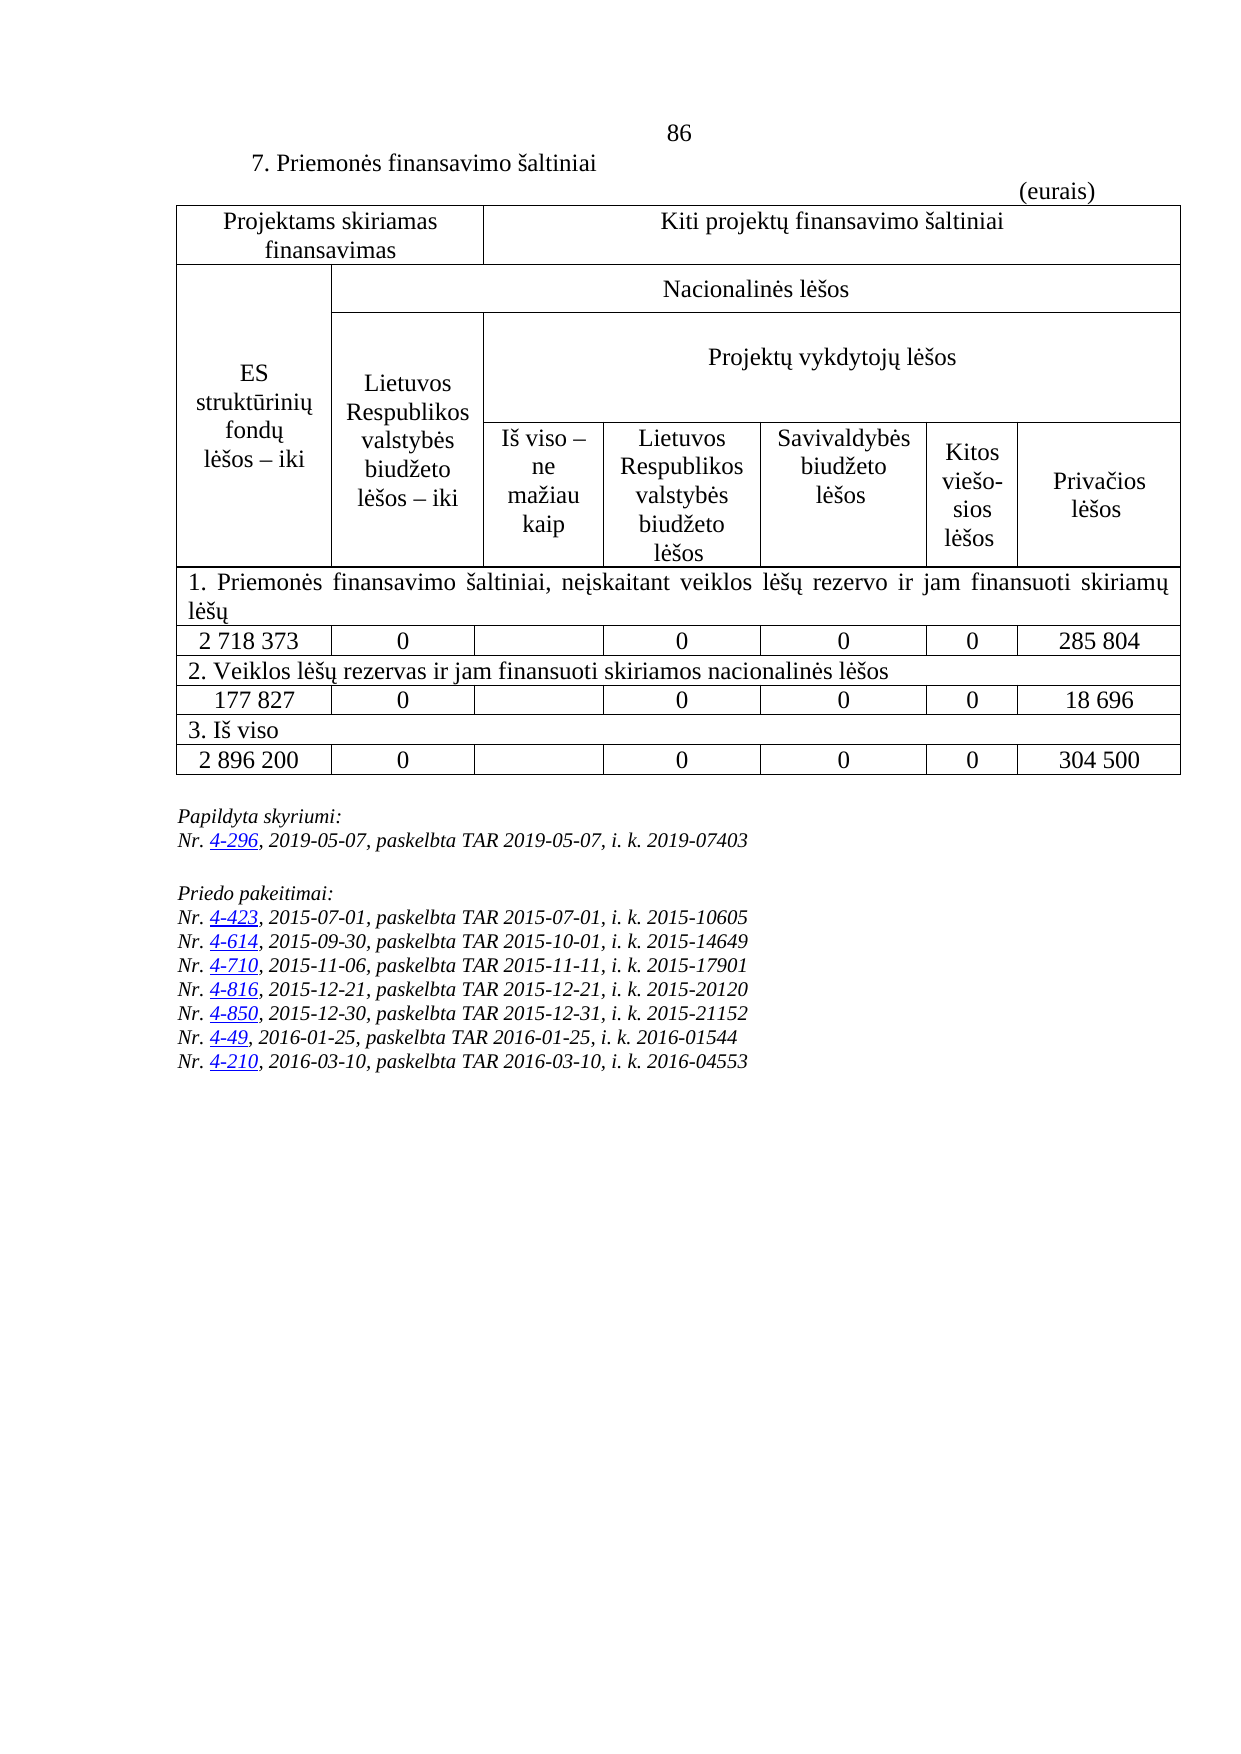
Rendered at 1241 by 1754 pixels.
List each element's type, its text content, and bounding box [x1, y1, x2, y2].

table_cell 0 [604, 686, 760, 714]
text Priedo pakeitimai: [177, 881, 1181, 905]
text Nr. 4-423, 2015-07-01, paskelbta TAR 2015-07-01, i. k. 2015-10605 [177, 905, 1181, 929]
table_cell 177 827 [177, 686, 331, 714]
text 7. Priemonės finansavimo šaltiniai [251, 148, 1181, 176]
text (eurais) [177, 176, 1181, 205]
table_cell Lietuvos Respublikos valstybės biudžeto lėšos – iki [332, 313, 483, 566]
text Nr. 4-710, 2015-11-06, paskelbta TAR 2015-11-11, i. k. 2015-17901 [177, 953, 1181, 977]
table_cell [475, 686, 603, 714]
text Nr. 4-816, 2015-12-21, paskelbta TAR 2015-12-21, i. k. 2015-20120 [177, 977, 1181, 1001]
text Nr. 4-614, 2015-09-30, paskelbta TAR 2015-10-01, i. k. 2015-14649 [177, 929, 1181, 953]
table_cell 0 [332, 626, 474, 655]
table_cell Lietuvos Respublikos valstybės biudžeto lėšos [604, 423, 760, 566]
table_header Kiti projektų finansavimo šaltiniai [484, 206, 1180, 264]
table_cell 2 896 200 [177, 745, 331, 774]
table_cell Kitos viešo-sios lėšos [927, 423, 1017, 566]
table_cell 0 [332, 686, 474, 714]
table_cell 0 [604, 626, 760, 655]
text Papildyta skyriumi: [177, 804, 1181, 828]
table_cell 1. Priemonės finansavimo šaltiniai, neįskaitant veiklos lėšų rezervo ir jam finansuoti skiriamų lėšų [177, 568, 1180, 625]
table_cell 285 804 [1018, 626, 1180, 655]
table_cell 0 [927, 745, 1017, 774]
table_cell [475, 626, 603, 655]
table_header Projektams skiriamas finansavimas [177, 206, 483, 264]
table_cell 2. Veiklos lėšų rezervas ir jam finansuoti skiriamos nacionalinės lėšos [177, 656, 1180, 684]
table_cell 0 [761, 745, 926, 774]
table_cell [475, 745, 603, 774]
table_cell 2 718 373 [177, 626, 331, 655]
table_cell Projektų vykdytojų lėšos [484, 313, 1180, 422]
table_cell 0 [927, 626, 1017, 655]
table_cell 0 [927, 686, 1017, 714]
table_cell 0 [604, 745, 760, 774]
table_cell 0 [761, 626, 926, 655]
table_cell 0 [761, 686, 926, 714]
text Nr. 4-850, 2015-12-30, paskelbta TAR 2015-12-31, i. k. 2015-21152 [177, 1001, 1181, 1025]
table_cell ES struktūrinių fondų lėšos – iki [177, 265, 331, 566]
table_cell Iš viso – ne mažiau kaip [484, 423, 603, 566]
text Nr. 4-210, 2016-03-10, paskelbta TAR 2016-03-10, i. k. 2016-04553 [177, 1049, 1181, 1073]
text Nr. 4-49, 2016-01-25, paskelbta TAR 2016-01-25, i. k. 2016-01544 [177, 1025, 1181, 1049]
table_cell 18 696 [1018, 686, 1180, 714]
table_cell Savivaldybės biudžeto lėšos [761, 423, 926, 566]
text Nr. 4-296, 2019-05-07, paskelbta TAR 2019-05-07, i. k. 2019-07403 [177, 828, 1181, 852]
table_cell Nacionalinės lėšos [332, 265, 1180, 312]
table_cell Privačios lėšos [1018, 423, 1180, 566]
table_cell 0 [332, 745, 474, 774]
table_cell 3. Iš viso [177, 715, 1180, 744]
table_cell 304 500 [1018, 745, 1180, 774]
